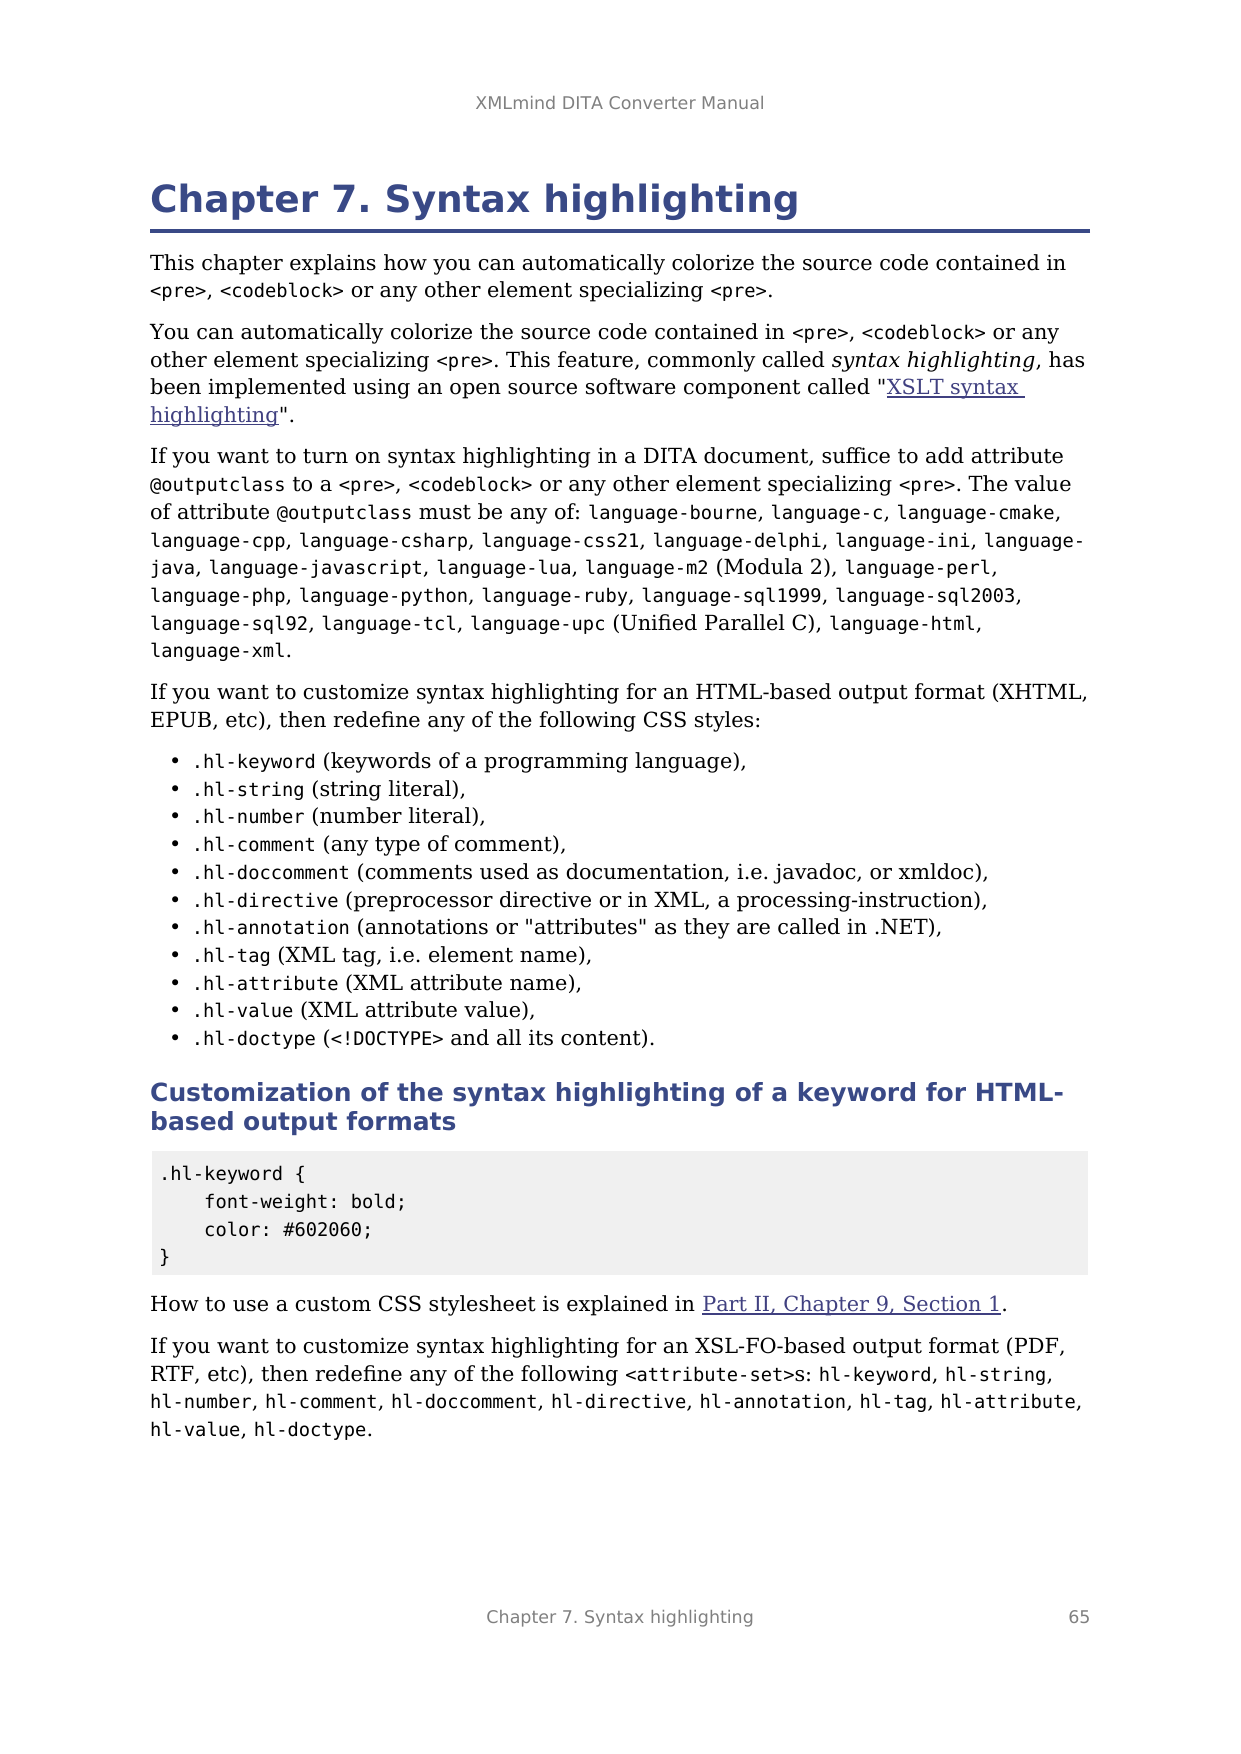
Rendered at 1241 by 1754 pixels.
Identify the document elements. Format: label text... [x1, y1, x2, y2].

text This chapter explains how you can automatically colorize the source code contained in <pre>, <codeblock> or any other element specializing <pre>. [150, 247, 1090, 303]
list .hl-attribute (XML attribute name), [150, 967, 1090, 995]
text How to use a custom CSS stylesheet is explained in Part II, Chapter 9, Section 1. [150, 1289, 1090, 1317]
text If you want to customize syntax highlighting for an HTML-based output format (XHTML, EPUB, etc), then redefine any of the following CSS styles: [150, 677, 1090, 732]
text If you want to turn on syntax highlighting in a DITA document, suffice to add attribute @outputclass to a <pre>, <codeblock> or any other element specializing <pre>. The value of attribute @outputclass must be any of: language-bourne, language-c, language-cmake, language-cpp, language-csharp, language-css21, language-delphi, language-ini, language-java, language-javascript, language-lua, language-m2 (Modula 2), language-perl, language-php, language-python, language-ruby, language-sql1999, language-sql2003, language-sql92, language-tcl, language-upc (Unified Parallel C), language-html, language-xml. [150, 441, 1090, 663]
list .hl-number (number literal), [150, 801, 1090, 829]
list .hl-annotation (annotations or "attributes" as they are called in .NET), [150, 912, 1090, 940]
list .hl-keyword (keywords of a programming language), [150, 746, 1090, 773]
list .hl-doccomment (comments used as documentation, i.e. javadoc, or xmldoc), [150, 857, 1090, 884]
text If you want to customize syntax highlighting for an XSL-FO-based output format (PDF, RTF, etc), then redefine any of the following <attribute-set>s: hl-keyword, hl-string, hl-number, hl-comment, hl-doccomment, hl-directive, hl-annotation, hl-tag, hl-attribute, hl-value, hl-doctype. [150, 1331, 1090, 1441]
text .hl-keyword { font-weight: bold; color: #602060; } [152, 1151, 1088, 1275]
list .hl-comment (any type of comment), [150, 829, 1090, 857]
list .hl-tag (XML tag, i.e. element name), [150, 940, 1090, 967]
subtitle Chapter 7. Syntax highlighting [150, 178, 1090, 229]
list .hl-string (string literal), [150, 773, 1090, 801]
text You can automatically colorize the source code contained in <pre>, <codeblock> or any other element specializing <pre>. This feature, commonly called syntax highlighting, has been implemented using an open source software component called "XSLT syntax highlighting". [150, 317, 1090, 427]
list .hl-directive (preprocessor directive or in XML, a processing-instruction), [150, 884, 1090, 912]
list .hl-value (XML attribute value), [150, 995, 1090, 1023]
list .hl-doctype (<!DOCTYPE> and all its content). [150, 1023, 1090, 1051]
text Customization of the syntax highlighting of a keyword for HTML-based output formats [150, 1078, 1090, 1137]
